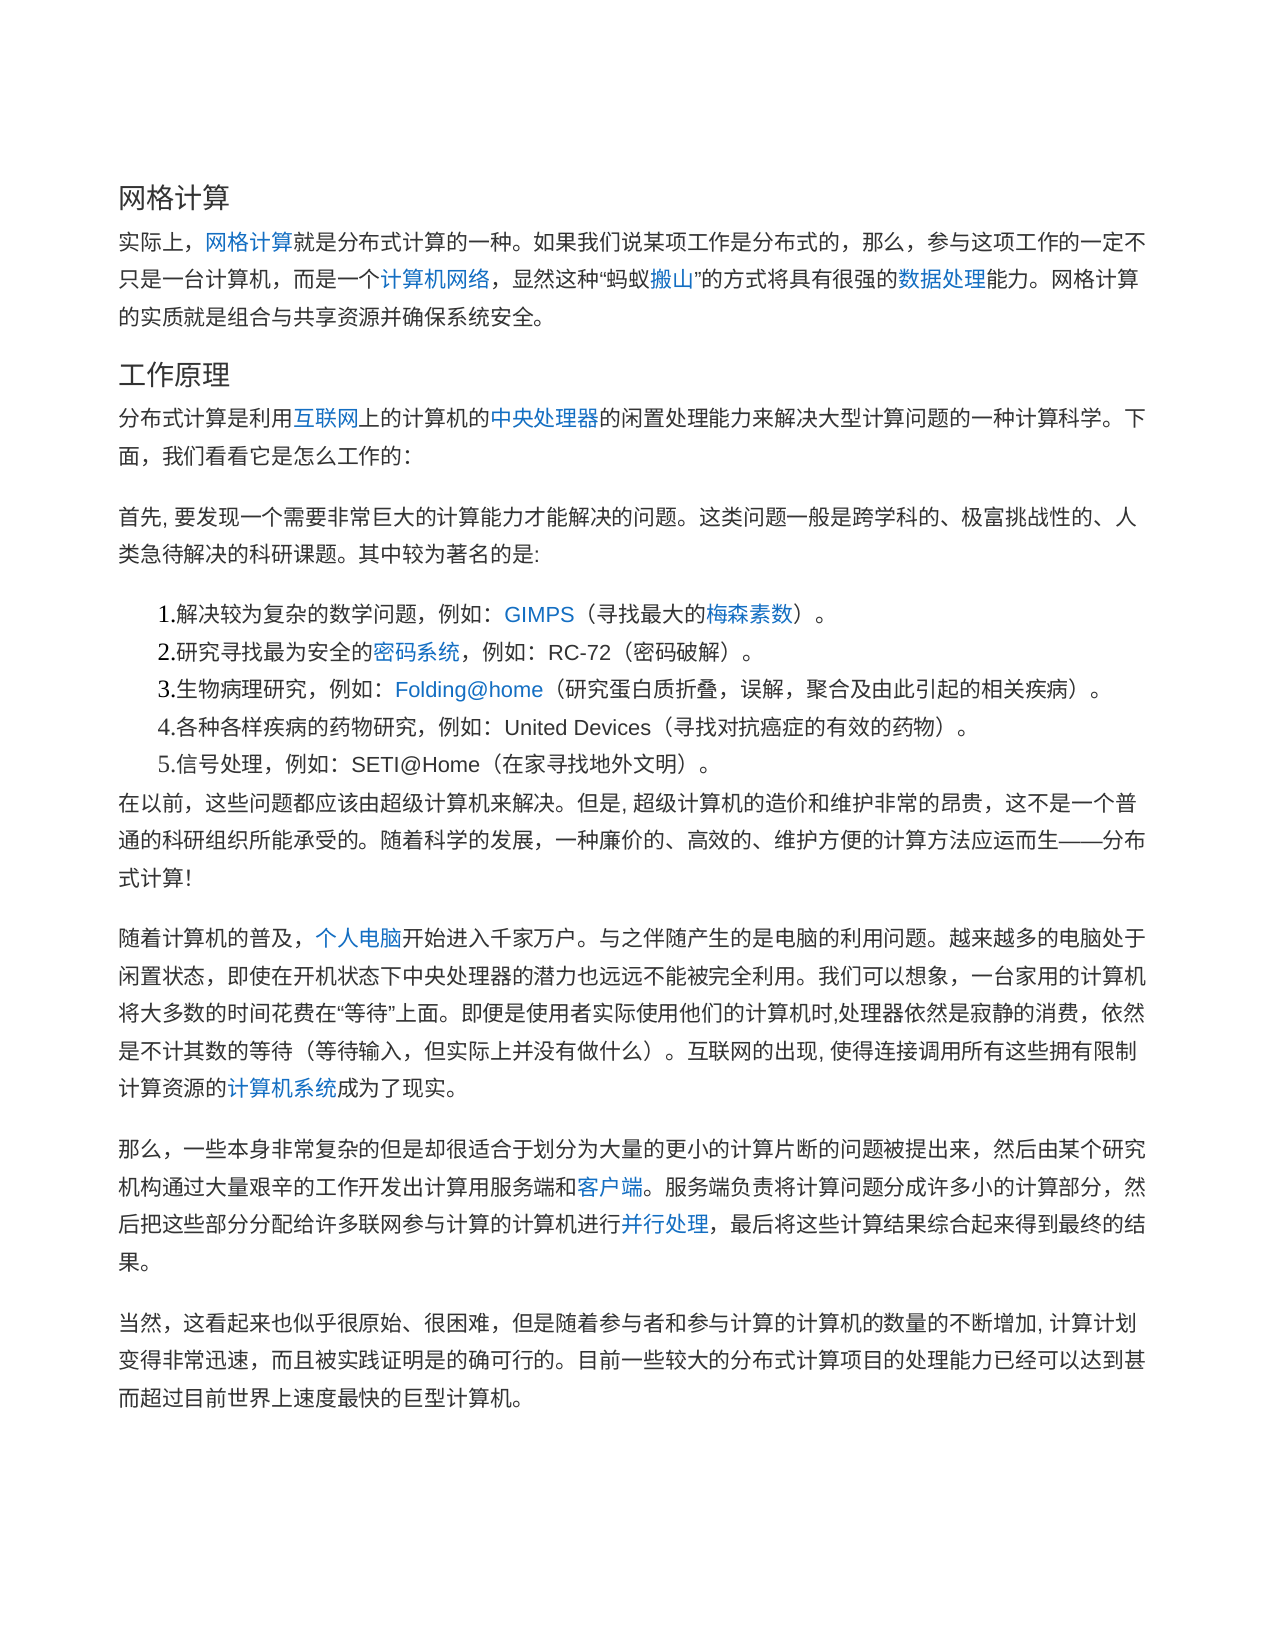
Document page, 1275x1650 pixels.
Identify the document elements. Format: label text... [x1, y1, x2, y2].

list 研究寻找最为安全的密码系统，例如：RC-72（密码破解）。 [157, 628, 1157, 666]
list 首先, 要发现一个需要非常巨大的计算能力才能解决的问题。这类问题一般是跨学科的、极富挑战性的、人类急待解决的科研课题。其中较为著名的是: [118, 492, 1157, 567]
list 在以前，这些问题都应该由超级计算机来解决。但是, 超级计算机的造价和维护非常的昂贵，这不是一个普通的科研组织所能承受的。随着科学的发展，一种廉价的、高效的、维护方便的计算方法应运而生——分布式计算！ [118, 778, 1157, 891]
list 分布式计算是利用互联网上的计算机的中央处理器的闲置处理能力来解决大型计算问题的一种计算科学。下面，我们看看它是怎么工作的： [118, 394, 1157, 469]
list 解决较为复杂的数学问题，例如：GIMPS（寻找最大的梅森素数）。 [157, 591, 1157, 628]
list 那么，一些本身非常复杂的但是却很适合于划分为大量的更小的计算片断的问题被提出来，然后由某个研究机构通过大量艰辛的工作开发出计算用服务端和客户端。服务端负责将计算问题分成许多小的计算部分，然后把这些部分分配给许多联网参与计算的计算机进行并行处理，最后将这些计算结果综合起来得到最终的结果。 [118, 1125, 1157, 1275]
list 生物病理研究，例如：Folding@home（研究蛋白质折叠，误解，聚合及由此引起的相关疾病）。 [157, 666, 1157, 703]
list 实际上，网格计算就是分布式计算的一种。如果我们说某项工作是分布式的，那么，参与这项工作的一定不只是一台计算机，而是一个计算机网络，显然这种“蚂蚁搬山”的方式将具有很强的数据处理能力。网格计算的实质就是组合与共享资源并确保系统安全。 [118, 217, 1157, 329]
subtitle 工作原理 [118, 353, 1157, 394]
list 信号处理，例如：SETI@Home（在家寻找地外文明）。 [157, 741, 1157, 778]
subtitle 网格计算 [118, 176, 1157, 217]
list 各种各样疾病的药物研究，例如：United Devices（寻找对抗癌症的有效的药物）。 [157, 703, 1157, 741]
list 随着计算机的普及，个人电脑开始进入千家万户。与之伴随产生的是电脑的利用问题。越来越多的电脑处于闲置状态，即使在开机状态下中央处理器的潜力也远远不能被完全利用。我们可以想象，一台家用的计算机将大多数的时间花费在“等待”上面。即便是使用者实际使用他们的计算机时,处理器依然是寂静的消费，依然是不计其数的等待（等待输入，但实际上并没有做什么）。互联网的出现, 使得连接调用所有这些拥有限制计算资源的计算机系统成为了现实。 [118, 914, 1157, 1102]
list 当然，这看起来也似乎很原始、很困难，但是随着参与者和参与计算的计算机的数量的不断增加, 计算计划变得非常迅速，而且被实践证明是的确可行的。目前一些较大的分布式计算项目的处理能力已经可以达到甚而超过目前世界上速度最快的巨型计算机。 [118, 1298, 1157, 1411]
